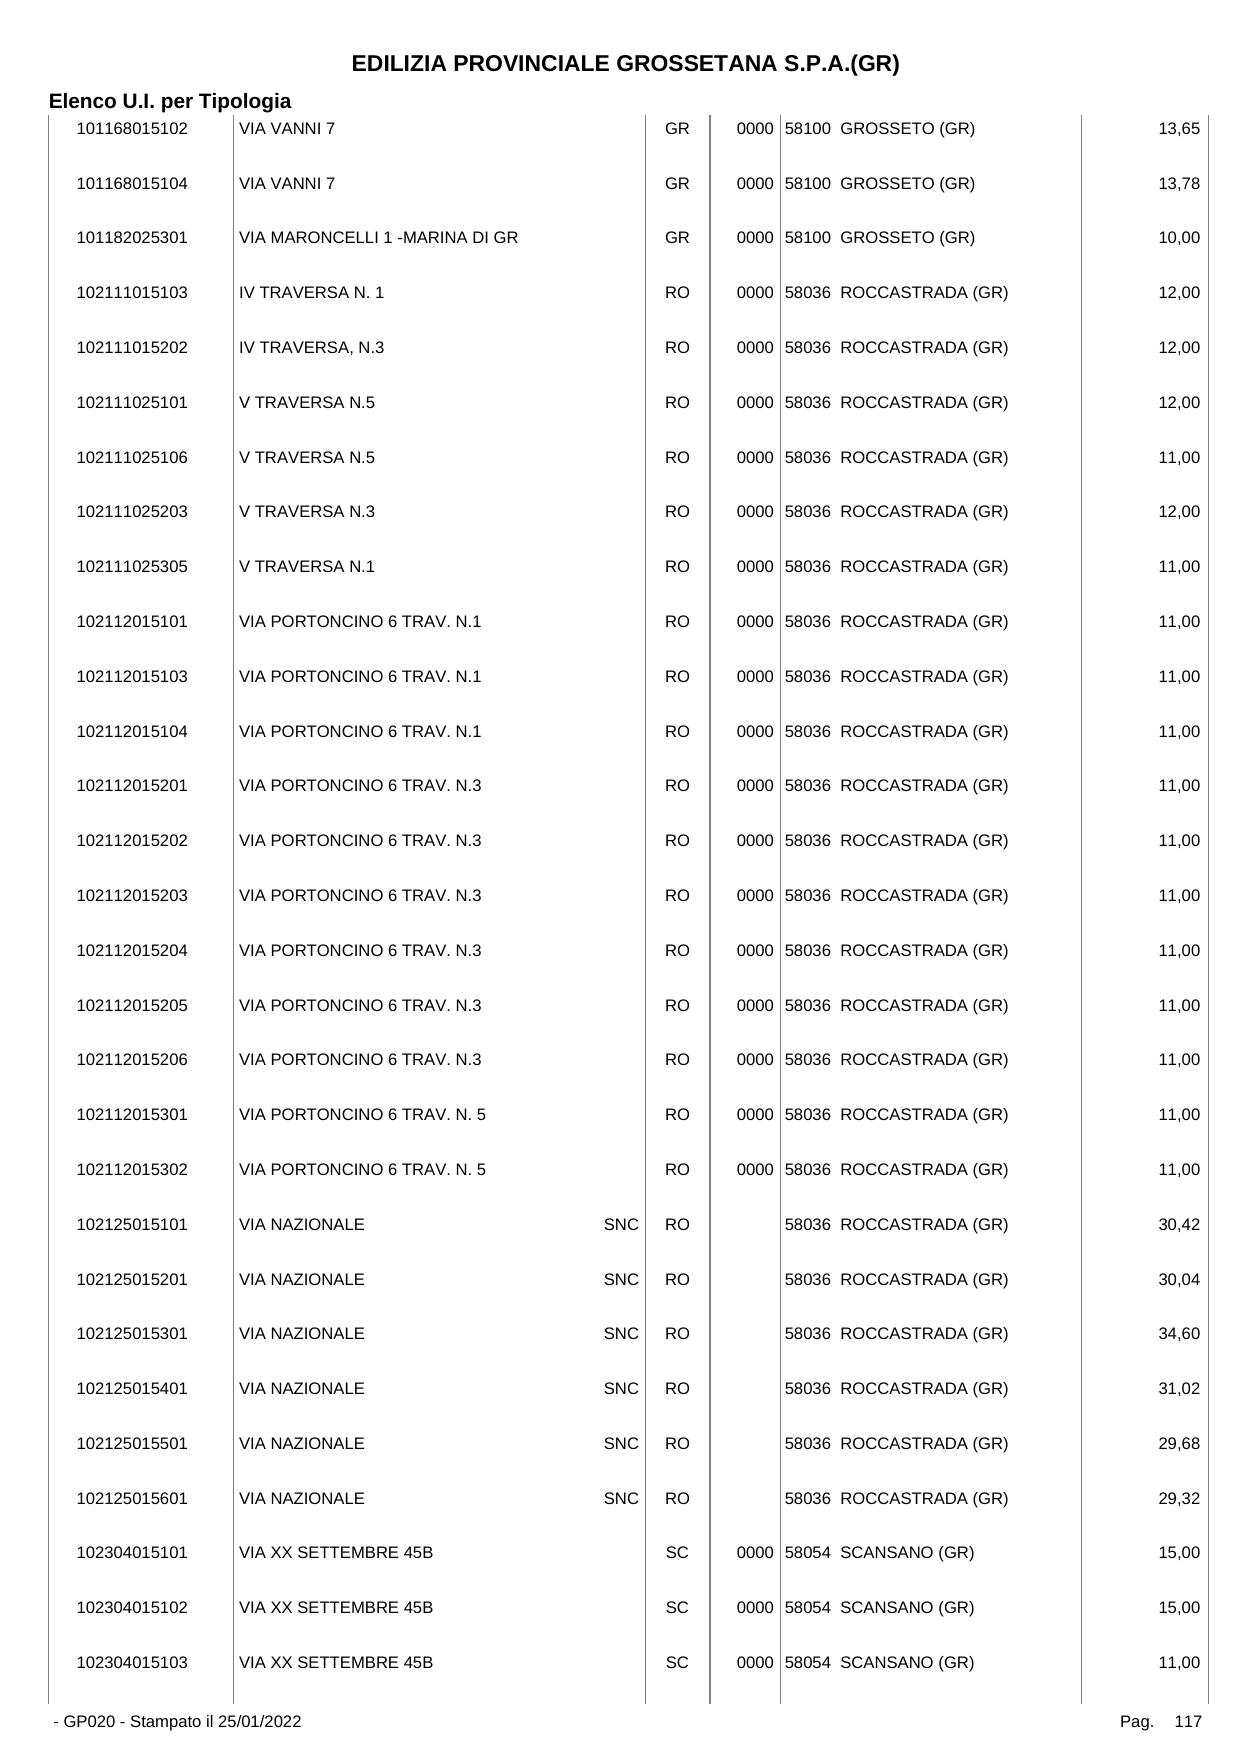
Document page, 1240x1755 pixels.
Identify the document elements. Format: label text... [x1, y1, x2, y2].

table_cell RO [646, 443, 709, 498]
table_cell 10,00 [1082, 224, 1208, 279]
table_cell VIA VANNI 7 [234, 115, 588, 169]
table_cell 102112015101 [49, 608, 233, 662]
table_cell 58036 ROCCASTRADA (GR) [781, 1156, 1081, 1210]
table_cell 58036 ROCCASTRADA (GR) [781, 553, 1081, 608]
table_cell 0000 [711, 772, 780, 827]
table_cell 31,02 [1082, 1375, 1208, 1429]
table_cell VIA PORTONCINO 6 TRAV. N.3 [234, 936, 588, 991]
table_cell VIA PORTONCINO 6 TRAV. N. 5 [234, 1156, 588, 1210]
table_cell 13,78 [1082, 169, 1208, 224]
table_cell [589, 882, 645, 936]
table_cell RO [646, 827, 709, 882]
table_cell 102112015205 [49, 991, 233, 1046]
table_cell 0000 [711, 827, 780, 882]
table_cell RO [646, 1156, 709, 1210]
table_cell 11,00 [1082, 882, 1208, 936]
table_cell 12,00 [1082, 389, 1208, 443]
table_cell 58036 ROCCASTRADA (GR) [781, 1484, 1081, 1539]
table_cell 58036 ROCCASTRADA (GR) [781, 663, 1081, 717]
table_cell RO [646, 991, 709, 1046]
table_cell 11,00 [1082, 936, 1208, 991]
table_cell RO [646, 663, 709, 717]
table_cell 0000 [711, 663, 780, 717]
table_cell 102112015203 [49, 882, 233, 936]
table_cell IV TRAVERSA, N.3 [234, 334, 588, 388]
table_cell 11,00 [1082, 1046, 1208, 1101]
table_cell 102112015202 [49, 827, 233, 882]
table_cell 102125015501 [49, 1430, 233, 1484]
table_cell 102111015103 [49, 279, 233, 334]
table_cell [589, 772, 645, 827]
table_cell 11,00 [1082, 443, 1208, 498]
table_cell 102304015101 [49, 1539, 233, 1594]
table_cell RO [646, 882, 709, 936]
table_cell GR [646, 224, 709, 279]
table_cell [589, 936, 645, 991]
table_cell 58054 SCANSANO (GR) [781, 1649, 1081, 1703]
table_cell 58036 ROCCASTRADA (GR) [781, 1320, 1081, 1375]
table_cell RO [646, 608, 709, 662]
table_cell [589, 279, 645, 334]
table_cell 58036 ROCCASTRADA (GR) [781, 827, 1081, 882]
table_cell [589, 663, 645, 717]
table_cell [589, 169, 645, 224]
table_cell 0000 [711, 334, 780, 388]
table_cell [589, 717, 645, 772]
table_cell GR [646, 169, 709, 224]
table_cell 0000 [711, 224, 780, 279]
table_cell VIA NAZIONALE [234, 1210, 588, 1265]
table_cell SNC [589, 1320, 645, 1375]
table_cell VIA NAZIONALE [234, 1375, 588, 1429]
table_cell RO [646, 1210, 709, 1265]
table_cell VIA NAZIONALE [234, 1265, 588, 1320]
table_cell VIA PORTONCINO 6 TRAV. N.3 [234, 882, 588, 936]
table_cell 102111015202 [49, 334, 233, 388]
table_cell RO [646, 1320, 709, 1375]
table_cell RO [646, 1484, 709, 1539]
table_cell [711, 1210, 780, 1265]
table_cell SNC [589, 1484, 645, 1539]
table_cell 0000 [711, 169, 780, 224]
table_cell 102111025203 [49, 498, 233, 553]
table_cell RO [646, 553, 709, 608]
table_cell RO [646, 1265, 709, 1320]
table_cell 0000 [711, 1539, 780, 1594]
table_cell 15,00 [1082, 1594, 1208, 1649]
table_cell RO [646, 1375, 709, 1429]
table_cell 58036 ROCCASTRADA (GR) [781, 498, 1081, 553]
table_cell 0000 [711, 1594, 780, 1649]
table_cell 58036 ROCCASTRADA (GR) [781, 772, 1081, 827]
table_cell RO [646, 389, 709, 443]
table_cell [589, 1156, 645, 1210]
table_cell 102112015201 [49, 772, 233, 827]
table_cell 58036 ROCCASTRADA (GR) [781, 1101, 1081, 1156]
table_cell 102125015601 [49, 1484, 233, 1539]
table_cell 11,00 [1082, 991, 1208, 1046]
table_cell VIA MARONCELLI 1 -MARINA DI GR [234, 224, 588, 279]
table_cell 12,00 [1082, 498, 1208, 553]
table_cell VIA PORTONCINO 6 TRAV. N.3 [234, 991, 588, 1046]
table_cell VIA NAZIONALE [234, 1430, 588, 1484]
table_cell 58100 GROSSETO (GR) [781, 115, 1081, 169]
table_cell [589, 553, 645, 608]
table_cell SC [646, 1539, 709, 1594]
table_cell RO [646, 1430, 709, 1484]
table_cell [711, 1430, 780, 1484]
table_cell 102304015103 [49, 1649, 233, 1703]
table_cell 101168015102 [49, 115, 233, 169]
table_cell [589, 115, 645, 169]
table_cell 30,42 [1082, 1210, 1208, 1265]
table_cell RO [646, 772, 709, 827]
table_cell [711, 1484, 780, 1539]
table_cell 58036 ROCCASTRADA (GR) [781, 936, 1081, 991]
table_cell 102111025305 [49, 553, 233, 608]
table_cell 0000 [711, 991, 780, 1046]
table_cell SNC [589, 1375, 645, 1429]
table_cell 58054 SCANSANO (GR) [781, 1539, 1081, 1594]
table_cell SC [646, 1594, 709, 1649]
table_cell 58100 GROSSETO (GR) [781, 169, 1081, 224]
table_cell 58036 ROCCASTRADA (GR) [781, 1265, 1081, 1320]
table_cell [589, 1046, 645, 1101]
table_cell 102125015301 [49, 1320, 233, 1375]
table_cell RO [646, 279, 709, 334]
table_cell VIA PORTONCINO 6 TRAV. N. 5 [234, 1101, 588, 1156]
table_cell VIA XX SETTEMBRE 45B [234, 1649, 588, 1703]
table_cell RO [646, 717, 709, 772]
table_cell [589, 334, 645, 388]
table_cell 12,00 [1082, 279, 1208, 334]
table_cell 58036 ROCCASTRADA (GR) [781, 389, 1081, 443]
table_cell 0000 [711, 279, 780, 334]
table_cell V TRAVERSA N.5 [234, 443, 588, 498]
table_cell IV TRAVERSA N. 1 [234, 279, 588, 334]
table_cell 11,00 [1082, 1156, 1208, 1210]
table_cell 0000 [711, 553, 780, 608]
table_cell RO [646, 936, 709, 991]
table_cell 11,00 [1082, 1649, 1208, 1703]
table_cell RO [646, 1046, 709, 1101]
table_cell 13,65 [1082, 115, 1208, 169]
table_cell 11,00 [1082, 827, 1208, 882]
table_cell VIA NAZIONALE [234, 1484, 588, 1539]
table_cell [589, 224, 645, 279]
table_cell 58036 ROCCASTRADA (GR) [781, 1046, 1081, 1101]
table_cell 0000 [711, 115, 780, 169]
table_cell 0000 [711, 1101, 780, 1156]
table_cell [589, 827, 645, 882]
table_cell [711, 1265, 780, 1320]
table_cell [589, 389, 645, 443]
table_cell VIA PORTONCINO 6 TRAV. N.3 [234, 1046, 588, 1101]
table_cell SNC [589, 1210, 645, 1265]
table_cell 11,00 [1082, 1101, 1208, 1156]
table_cell VIA XX SETTEMBRE 45B [234, 1539, 588, 1594]
table_cell 58036 ROCCASTRADA (GR) [781, 334, 1081, 388]
table_cell 29,32 [1082, 1484, 1208, 1539]
table_cell [589, 1649, 645, 1703]
table_cell 102112015302 [49, 1156, 233, 1210]
table_cell 34,60 [1082, 1320, 1208, 1375]
table_cell 58036 ROCCASTRADA (GR) [781, 279, 1081, 334]
table_cell 58054 SCANSANO (GR) [781, 1594, 1081, 1649]
table_cell 102112015104 [49, 717, 233, 772]
table_cell 0000 [711, 498, 780, 553]
table_cell [711, 1375, 780, 1429]
table_cell VIA PORTONCINO 6 TRAV. N.3 [234, 772, 588, 827]
table_cell 102125015101 [49, 1210, 233, 1265]
table_cell 12,00 [1082, 334, 1208, 388]
table_cell RO [646, 1101, 709, 1156]
table_cell 11,00 [1082, 663, 1208, 717]
table_cell 58036 ROCCASTRADA (GR) [781, 443, 1081, 498]
table_cell [589, 1539, 645, 1594]
table_cell [589, 991, 645, 1046]
table_cell VIA XX SETTEMBRE 45B [234, 1594, 588, 1649]
table_cell 58036 ROCCASTRADA (GR) [781, 608, 1081, 662]
table_cell [589, 443, 645, 498]
table_cell 0000 [711, 936, 780, 991]
table_cell 102111025106 [49, 443, 233, 498]
table_cell SNC [589, 1265, 645, 1320]
table_cell VIA VANNI 7 [234, 169, 588, 224]
table_cell 101168015104 [49, 169, 233, 224]
table_cell 58036 ROCCASTRADA (GR) [781, 1430, 1081, 1484]
table_cell 30,04 [1082, 1265, 1208, 1320]
table_cell 102112015301 [49, 1101, 233, 1156]
table_cell [589, 608, 645, 662]
table_cell 0000 [711, 443, 780, 498]
table_cell 101182025301 [49, 224, 233, 279]
table_cell 58036 ROCCASTRADA (GR) [781, 882, 1081, 936]
table_cell SC [646, 1649, 709, 1703]
table_cell SNC [589, 1430, 645, 1484]
table_cell 58036 ROCCASTRADA (GR) [781, 1375, 1081, 1429]
table_cell VIA PORTONCINO 6 TRAV. N.1 [234, 663, 588, 717]
table_cell VIA NAZIONALE [234, 1320, 588, 1375]
table_cell [589, 1101, 645, 1156]
table_cell [589, 1594, 645, 1649]
table_cell 0000 [711, 882, 780, 936]
table_cell 58036 ROCCASTRADA (GR) [781, 717, 1081, 772]
table_cell 15,00 [1082, 1539, 1208, 1594]
table_cell 0000 [711, 389, 780, 443]
table_cell 0000 [711, 717, 780, 772]
table_cell GR [646, 115, 709, 169]
table_cell RO [646, 498, 709, 553]
table_cell VIA PORTONCINO 6 TRAV. N.3 [234, 827, 588, 882]
table_cell 102112015204 [49, 936, 233, 991]
table_cell 58036 ROCCASTRADA (GR) [781, 991, 1081, 1046]
table_cell VIA PORTONCINO 6 TRAV. N.1 [234, 608, 588, 662]
table_cell 102112015103 [49, 663, 233, 717]
table_cell 11,00 [1082, 772, 1208, 827]
table_cell 0000 [711, 608, 780, 662]
table_cell 102125015401 [49, 1375, 233, 1429]
table_cell 102125015201 [49, 1265, 233, 1320]
table_cell 58036 ROCCASTRADA (GR) [781, 1210, 1081, 1265]
table_cell 0000 [711, 1649, 780, 1703]
table_cell 29,68 [1082, 1430, 1208, 1484]
table_cell 58100 GROSSETO (GR) [781, 224, 1081, 279]
table_cell 102304015102 [49, 1594, 233, 1649]
table_cell 0000 [711, 1156, 780, 1210]
table_cell V TRAVERSA N.3 [234, 498, 588, 553]
table_cell V TRAVERSA N.1 [234, 553, 588, 608]
table_cell RO [646, 334, 709, 388]
table_cell 102111025101 [49, 389, 233, 443]
table_cell 11,00 [1082, 717, 1208, 772]
table_cell VIA PORTONCINO 6 TRAV. N.1 [234, 717, 588, 772]
table_cell 102112015206 [49, 1046, 233, 1101]
table_cell 0000 [711, 1046, 780, 1101]
table_cell 11,00 [1082, 608, 1208, 662]
table_cell [589, 498, 645, 553]
table_cell [711, 1320, 780, 1375]
table_cell V TRAVERSA N.5 [234, 389, 588, 443]
table_cell 11,00 [1082, 553, 1208, 608]
